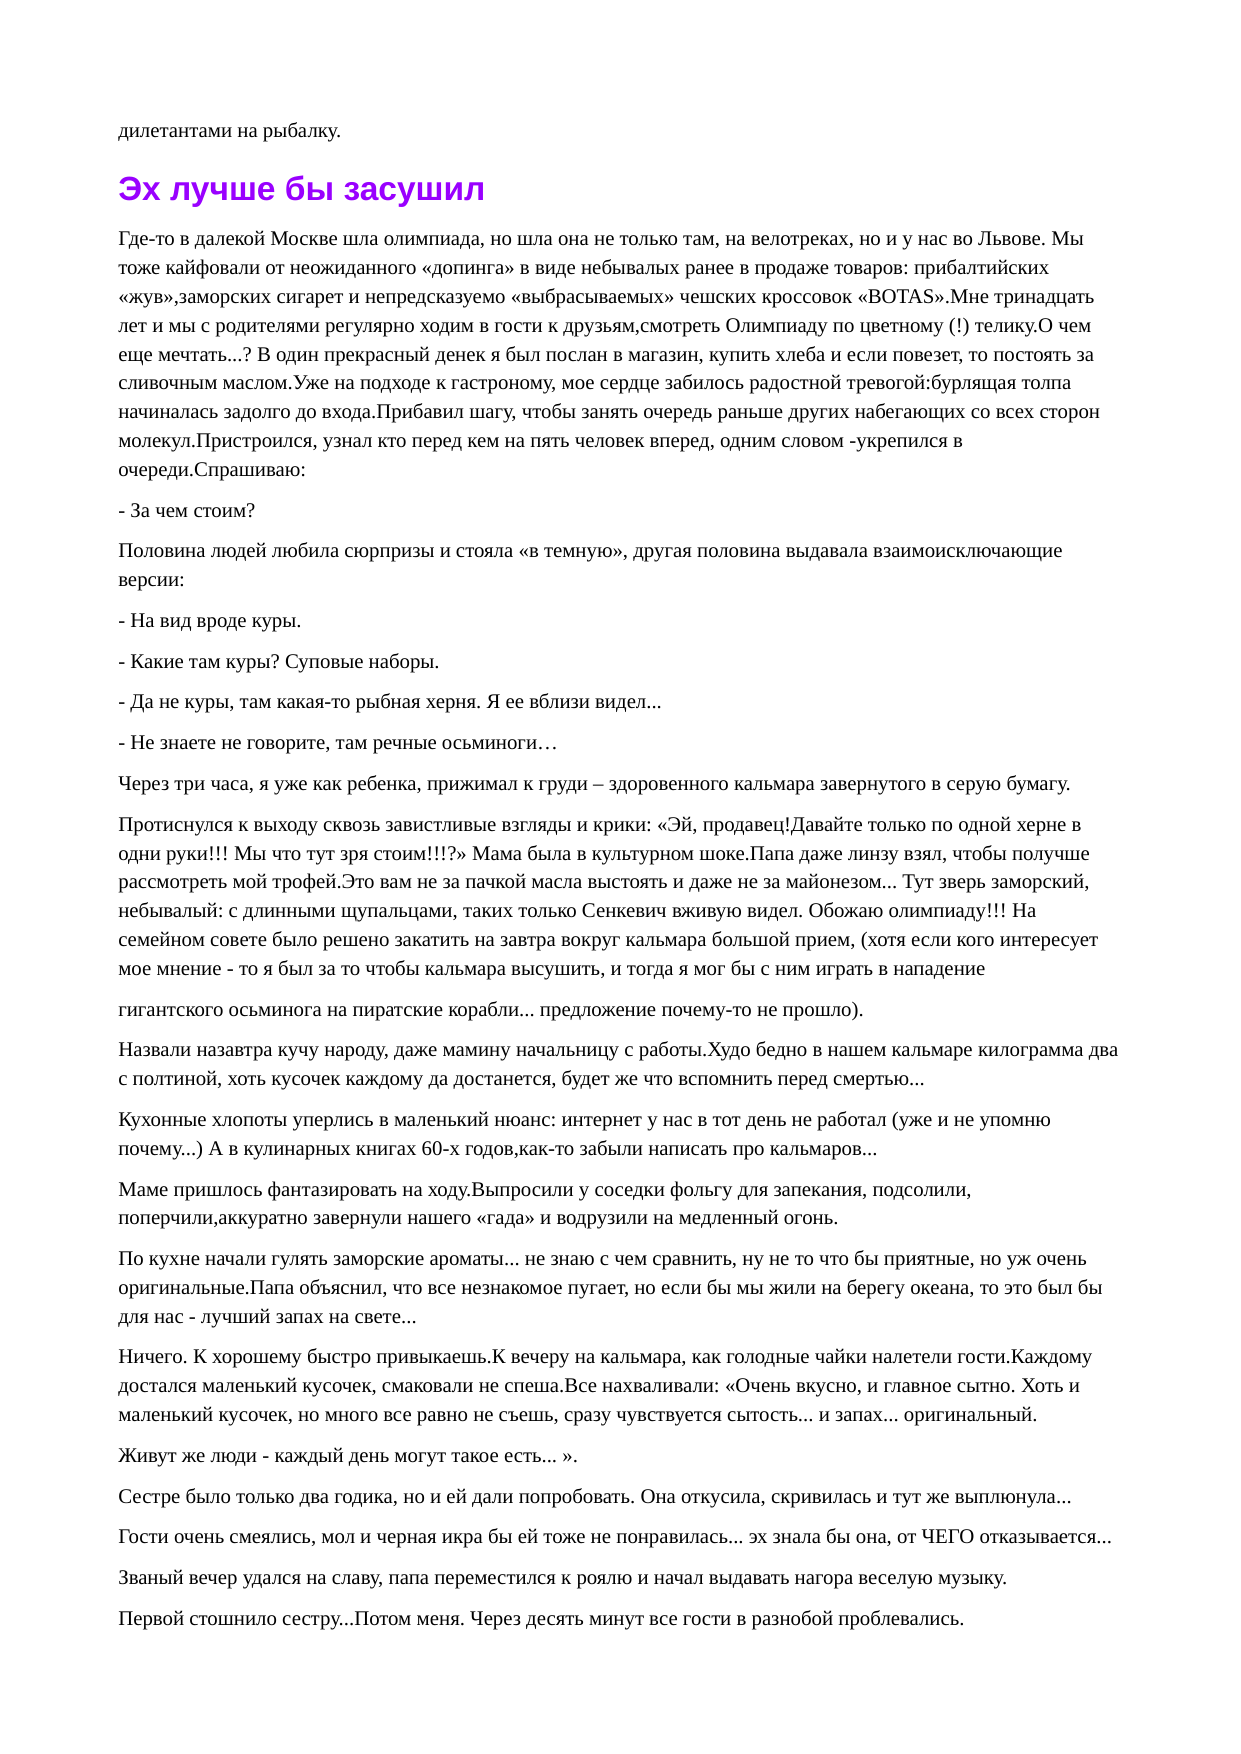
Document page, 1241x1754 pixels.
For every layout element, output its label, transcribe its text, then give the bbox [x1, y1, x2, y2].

text Через три часа, я уже как ребенка, прижимал к груди – здоровенного кальмара завернутого в серую бумагу. [118, 771, 1122, 795]
text - За чем стоим? [118, 498, 1122, 522]
text Первой стошнило сестру...Потом меня. Через десять минут все гости в разнобой проблевались. [118, 1606, 1122, 1630]
text - На вид вроде куры. [118, 608, 1122, 632]
text По кухне начали гулять заморские ароматы... не знаю с чем сравнить, ну не то что бы приятные, но уж очень оригинальные.Папа объяснил, что все незнакомое пугает, но если бы мы жили на берегу океана, то это был бы для нас - лучший запах на свете... [118, 1246, 1122, 1328]
text Гости очень смеялись, мол и черная икра бы ей тоже не понравилась... эх знала бы она, от ЧЕГО отказывается... [118, 1524, 1122, 1548]
text Назвали назавтра кучу народу, даже мамину начальницу с работы.Худо бедно в нашем кальмаре килограмма два с полтиной, хоть кусочек каждому да достанется, будет же что вспомнить перед смертью... [118, 1037, 1122, 1090]
text Маме пришлось фантазировать на ходу.Выпросили у соседки фольгу для запекания, подсолили, поперчили,аккуратно завернули нашего «гада» и водрузили на медленный огонь. [118, 1176, 1122, 1229]
subtitle Эх лучше бы засушил [118, 169, 1122, 208]
text Сестре было только два годика, но и ей дали попробовать. Она откусила, скривилась и тут же выплюнула... [118, 1484, 1122, 1508]
text Кухонные хлопоты уперлись в маленький нюанс: интернет у нас в тот день не работал (уже и не упомню почему...) А в кулинарных книгах 60-х годов,как-то забыли написать про кальмаров... [118, 1107, 1122, 1160]
text Половина людей любила сюрпризы и стояла «в темную», другая половина выдавала взаимоисключающие версии: [118, 538, 1122, 591]
text - Да не куры, там какая-то рыбная херня. Я ее вблизи видел... [118, 689, 1122, 713]
text - Не знаете не говорите, там речные осьминоги… [118, 730, 1122, 754]
text дилетантами на рыбалку. [118, 118, 1122, 142]
text - Какие там куры? Суповые наборы. [118, 649, 1122, 673]
text Ничего. К хорошему быстро привыкаешь.К вечеру на кальмара, как голодные чайки налетели гости.Каждому достался маленький кусочек, смаковали не спеша.Все нахваливали: «Очень вкусно, и главное сытно. Хоть и маленький кусочек, но много все равно не съешь, сразу чувствуется сытость... и запах... оригинальный. [118, 1344, 1122, 1426]
text Званый вечер удался на славу, папа переместился к роялю и начал выдавать нагора веселую музыку. [118, 1565, 1122, 1589]
text гигантского осьминога на пиратские корабли... предложение почему-то не прошло). [118, 997, 1122, 1021]
text Живут же люди - каждый день могут такое есть... ». [118, 1443, 1122, 1467]
text Протиснулся к выходу сквозь завистливые взгляды и крики: «Эй, продавец!Давайте только по одной херне в одни руки!!! Мы что тут зря стоим!!!?» Мама была в культурном шоке.Папа даже линзу взял, чтобы получше рассмотреть мой трофей.Это вам не за пачкой масла выстоять и даже не за майонезом... Тут зверь заморский, небывалый: с длинными щупальцами, таких только Сенкевич вживую видел. Обожаю олимпиаду!!! На семейном совете было решено закатить на завтра вокруг кальмара большой прием, (хотя если кого интересует мое мнение - то я был за то чтобы кальмара высушить, и тогда я мог бы с ним играть в нападение [118, 812, 1122, 980]
text Где-то в далекой Москве шла олимпиада, но шла она не только там, на велотреках, но и у нас во Львове. Мы тоже кайфовали от неожиданного «допинга» в виде небывалых ранее в продаже товаров: прибалтийских «жув»,заморских сигарет и непредсказуемо «выбрасываемых» чешских кроссовок «BOTAS».Мне тринадцать лет и мы с родителями регулярно ходим в гости к друзьям,смотреть Олимпиаду по цветному (!) телику.О чем еще мечтать...? В один прекрасный денек я был послан в магазин, купить хлеба и если повезет, то постоять за сливочным маслом.Уже на подходе к гастроному, мое сердце забилось радостной тревогой:бурлящая толпа начиналась задолго до входа.Прибавил шагу, чтобы занять очередь раньше других набегающих со всех сторон молекул.Пристроился, узнал кто перед кем на пять человек вперед, одним словом -укрепился в очереди.Спрашиваю: [118, 226, 1122, 481]
